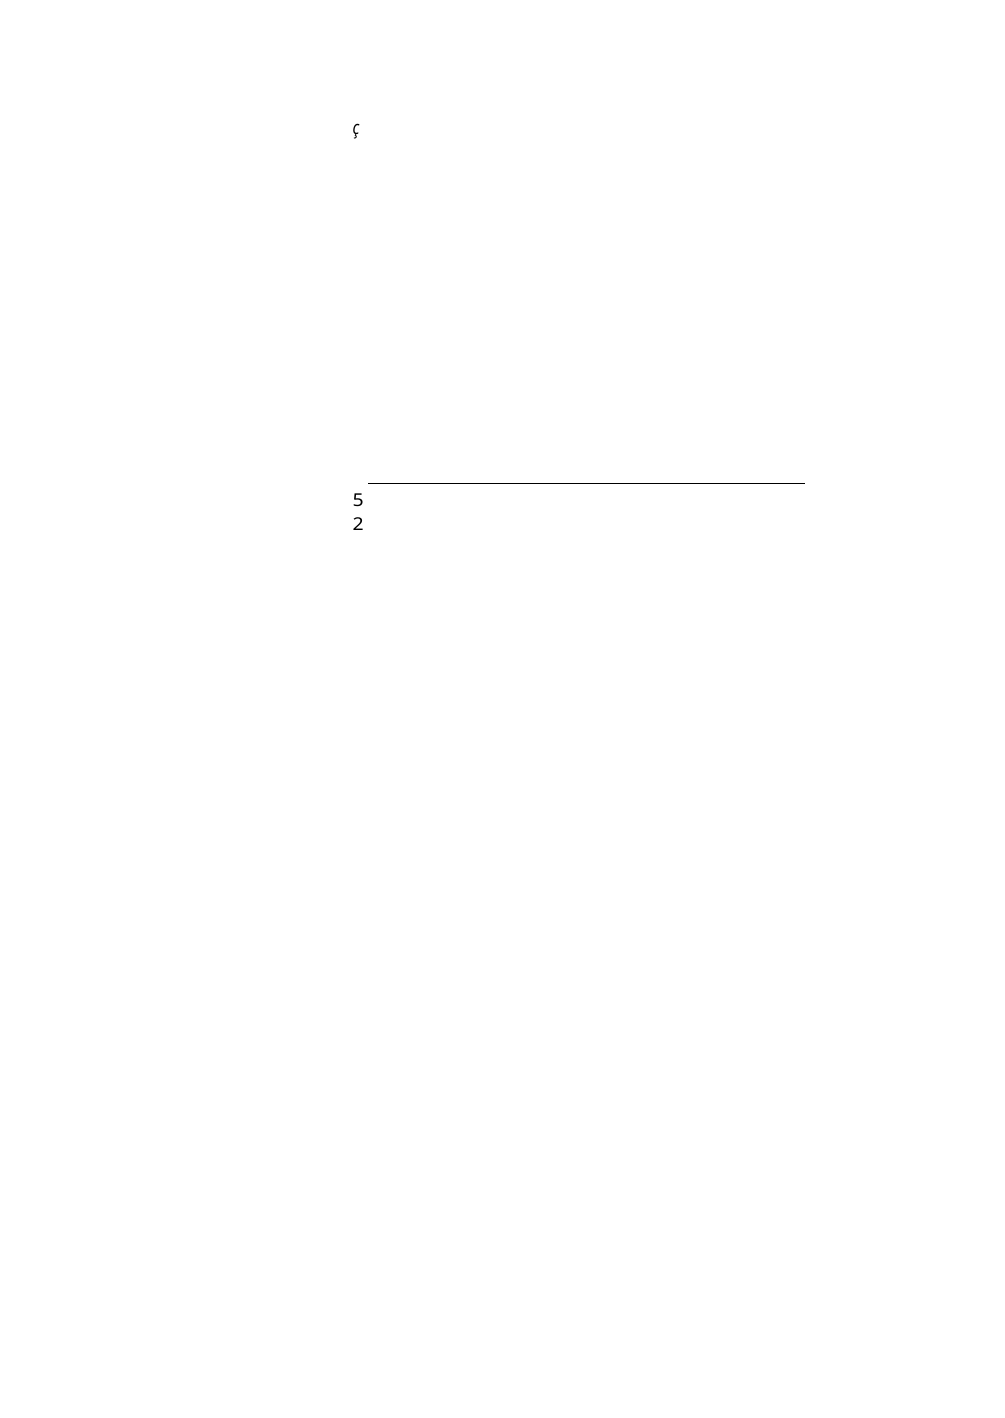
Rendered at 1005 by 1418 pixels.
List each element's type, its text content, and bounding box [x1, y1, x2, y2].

text 52 [352, 487, 357, 536]
